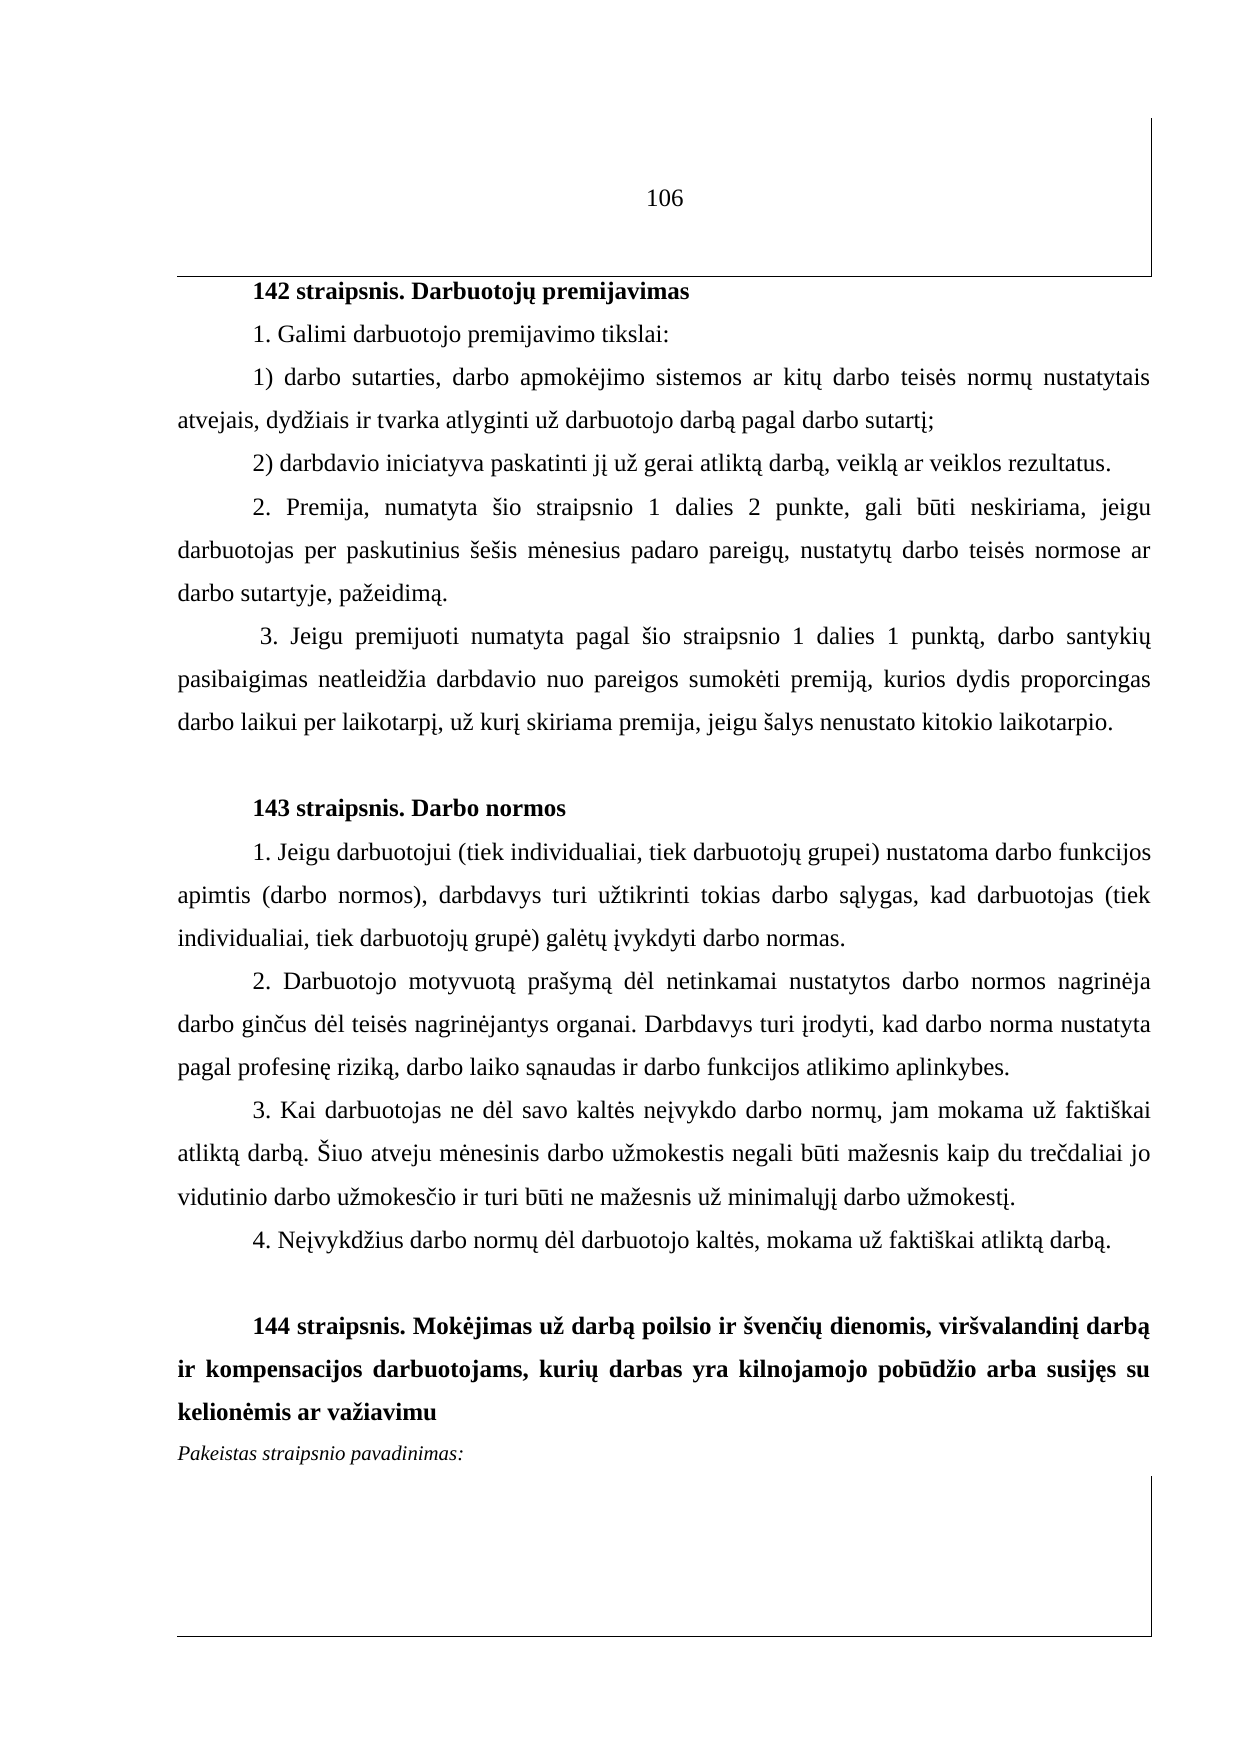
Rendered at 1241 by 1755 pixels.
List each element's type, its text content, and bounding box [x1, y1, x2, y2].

text 2. Premija, numatyta šio straipsnio 1 dalies 2 punkte, gali būti neskiriama, jeigu darbuotojas per paskutinius šešis mėnesius padaro pareigų, nustatytų darbo teisės normose ar darbo sutartyje, pažeidimą. [177, 492, 1152, 607]
text 4. Neįvykdžius darbo normų dėl darbuotojo kaltės, mokama už faktiškai atliktą darbą. [177, 1225, 1152, 1253]
text 1) darbo sutarties, darbo apmokėjimo sistemos ar kitų darbo teisės normų nustatytais atvejais, dydžiais ir tvarka atlyginti už darbuotojo darbą pagal darbo sutartį; [177, 362, 1152, 434]
text Pakeistas straipsnio pavadinimas: [177, 1440, 1152, 1464]
subtitle 142 straipsnis. Darbuotojų premijavimas [177, 276, 1152, 305]
text 2. Darbuotojo motyvuotą prašymą dėl netinkamai nustatytos darbo normos nagrinėja darbo ginčus dėl teisės nagrinėjantys organai. Darbdavys turi įrodyti, kad darbo norma nustatyta pagal profesinę riziką, darbo laiko sąnaudas ir darbo funkcijos atlikimo aplinkybes. [177, 966, 1152, 1081]
text 1. Jeigu darbuotojui (tiek individualiai, tiek darbuotojų grupei) nustatoma darbo funkcijos apimtis (darbo normos), darbdavys turi užtikrinti tokias darbo sąlygas, kad darbuotojas (tiek individualiai, tiek darbuotojų grupė) galėtų įvykdyti darbo normas. [177, 837, 1152, 952]
text 2) darbdavio iniciatyva paskatinti jį už gerai atliktą darbą, veiklą ar veiklos rezultatus. [177, 448, 1152, 477]
subtitle 144 straipsnis. Mokėjimas už darbą poilsio ir švenčių dienomis, viršvalandinį darbą ir kompensacijos darbuotojams, kurių darbas yra kilnojamojo pobūdžio arba susijęs su kelionėmis ar važiavimu [177, 1311, 1152, 1426]
text 3. Jeigu premijuoti numatyta pagal šio straipsnio 1 dalies 1 punktą, darbo santykių pasibaigimas neatleidžia darbdavio nuo pareigos sumokėti premiją, kurios dydis proporcingas darbo laikui per laikotarpį, už kurį skiriama premija, jeigu šalys nenustato kitokio laikotarpio. [177, 621, 1152, 736]
text 1. Galimi darbuotojo premijavimo tikslai: [177, 319, 1152, 348]
text 3. Kai darbuotojas ne dėl savo kaltės neįvykdo darbo normų, jam mokama už faktiškai atliktą darbą. Šiuo atveju mėnesinis darbo užmokestis negali būti mažesnis kaip du trečdaliai jo vidutinio darbo užmokesčio ir turi būti ne mažesnis už minimalųjį darbo užmokestį. [177, 1095, 1152, 1210]
subtitle 143 straipsnis. Darbo normos [177, 793, 1152, 822]
